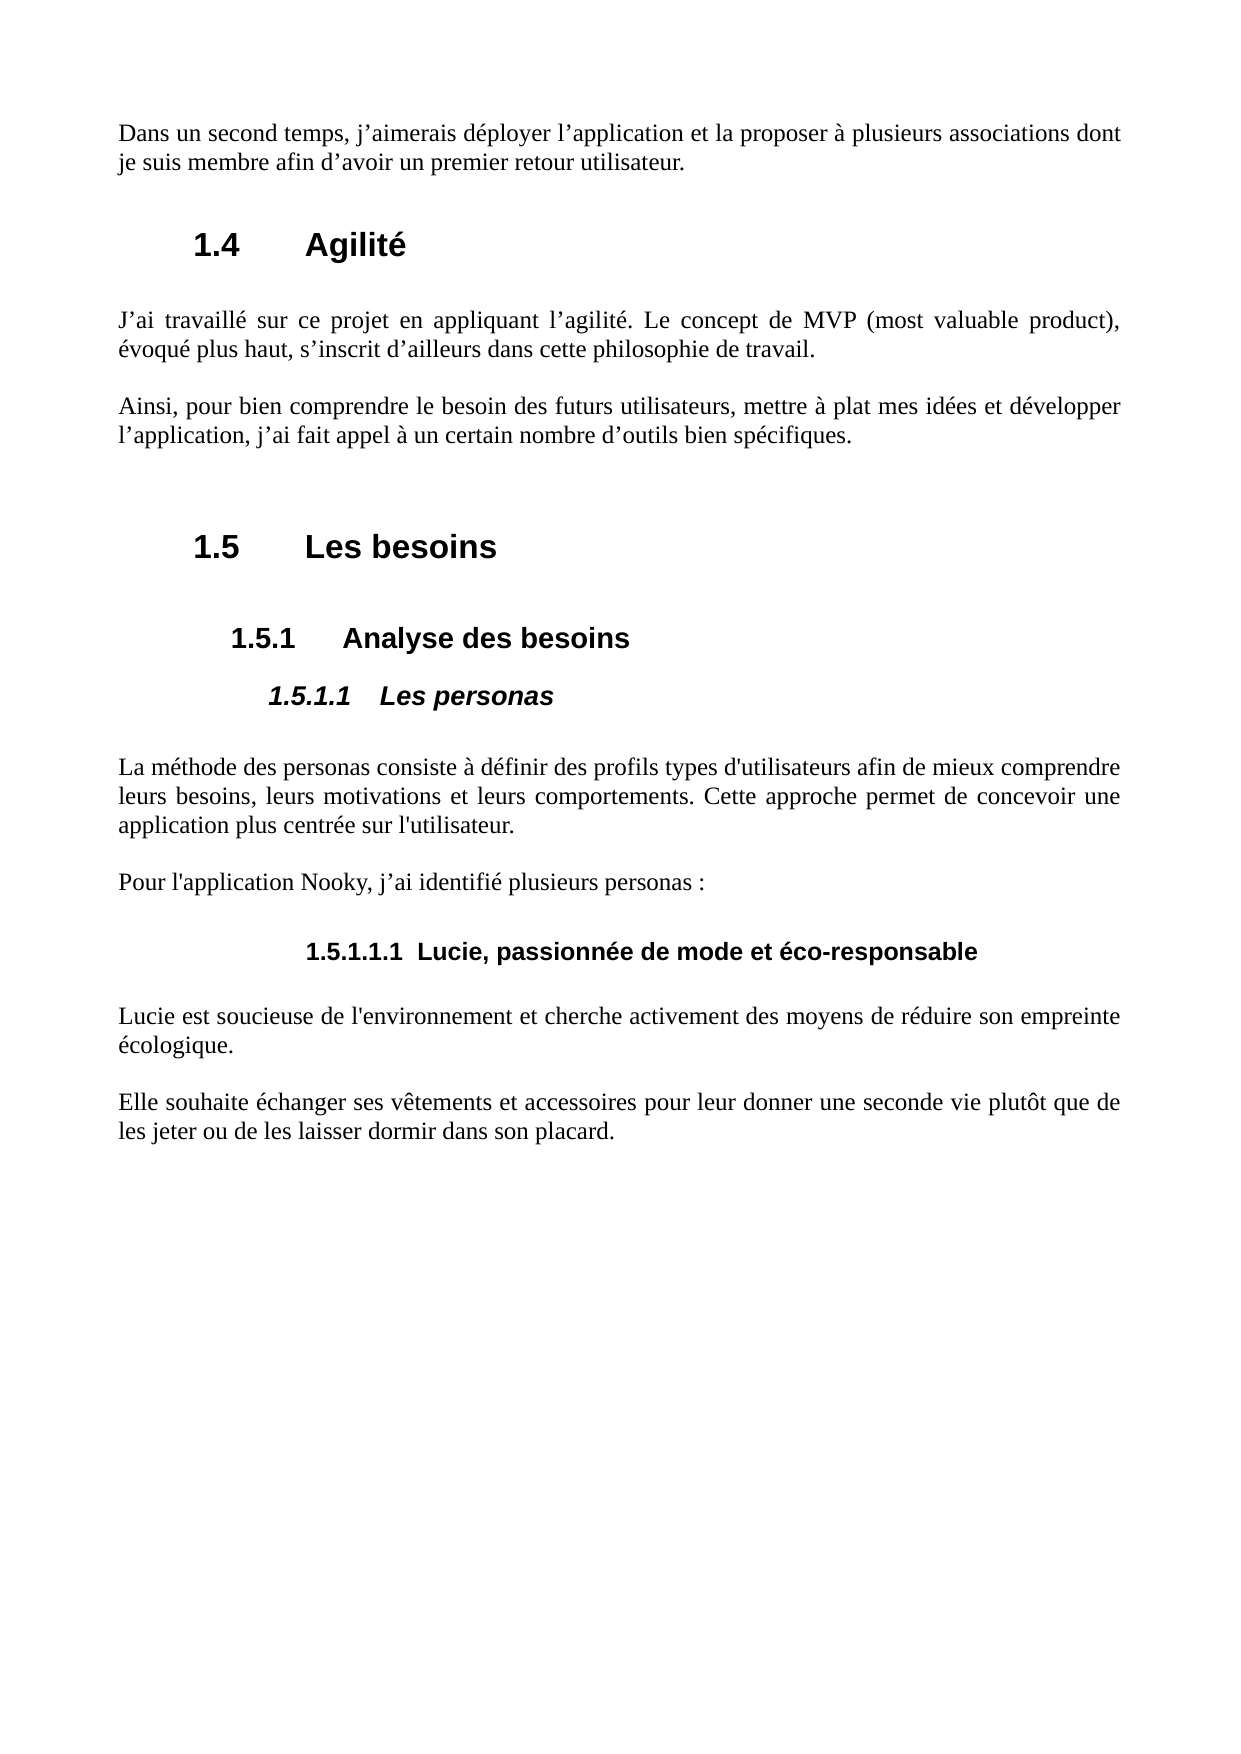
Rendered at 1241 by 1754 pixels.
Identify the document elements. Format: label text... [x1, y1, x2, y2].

text Pour l'application Nooky, j’ai identifié plusieurs personas : [118, 867, 1122, 896]
subtitle Les personas [268, 680, 1122, 711]
text La méthode des personas consiste à définir des profils types d'utilisateurs afin de mieux comprendre leurs besoins, leurs motivations et leurs comportements. Cette approche permet de concevoir une application plus centrée sur l'utilisateur. [118, 752, 1122, 838]
text Dans un second temps, j’aimerais déployer l’application et la proposer à plusieurs associations dont je suis membre afin d’avoir un premier retour utilisateur. [118, 118, 1122, 176]
subtitle Les besoins [193, 527, 1122, 565]
text Ainsi, pour bien comprendre le besoin des futurs utilisateurs, mettre à plat mes idées et développer l’application, j’ai fait appel à un certain nombre d’outils bien spécifiques. [118, 391, 1122, 449]
subtitle Lucie, passionnée de mode et éco-responsable [306, 937, 1122, 966]
text Lucie est soucieuse de l'environnement et cherche activement des moyens de réduire son empreinte écologique. [118, 1001, 1122, 1058]
text Elle souhaite échanger ses vêtements et accessoires pour leur donner une seconde vie plutôt que de les jeter ou de les laisser dormir dans son placard. [118, 1087, 1122, 1145]
subtitle Analyse des besoins [231, 621, 1122, 655]
subtitle Agilité [193, 225, 1122, 264]
text J’ai travaillé sur ce projet en appliquant l’agilité. Le concept de MVP (most valuable product), évoqué plus haut, s’inscrit d’ailleurs dans cette philosophie de travail. [118, 305, 1122, 362]
